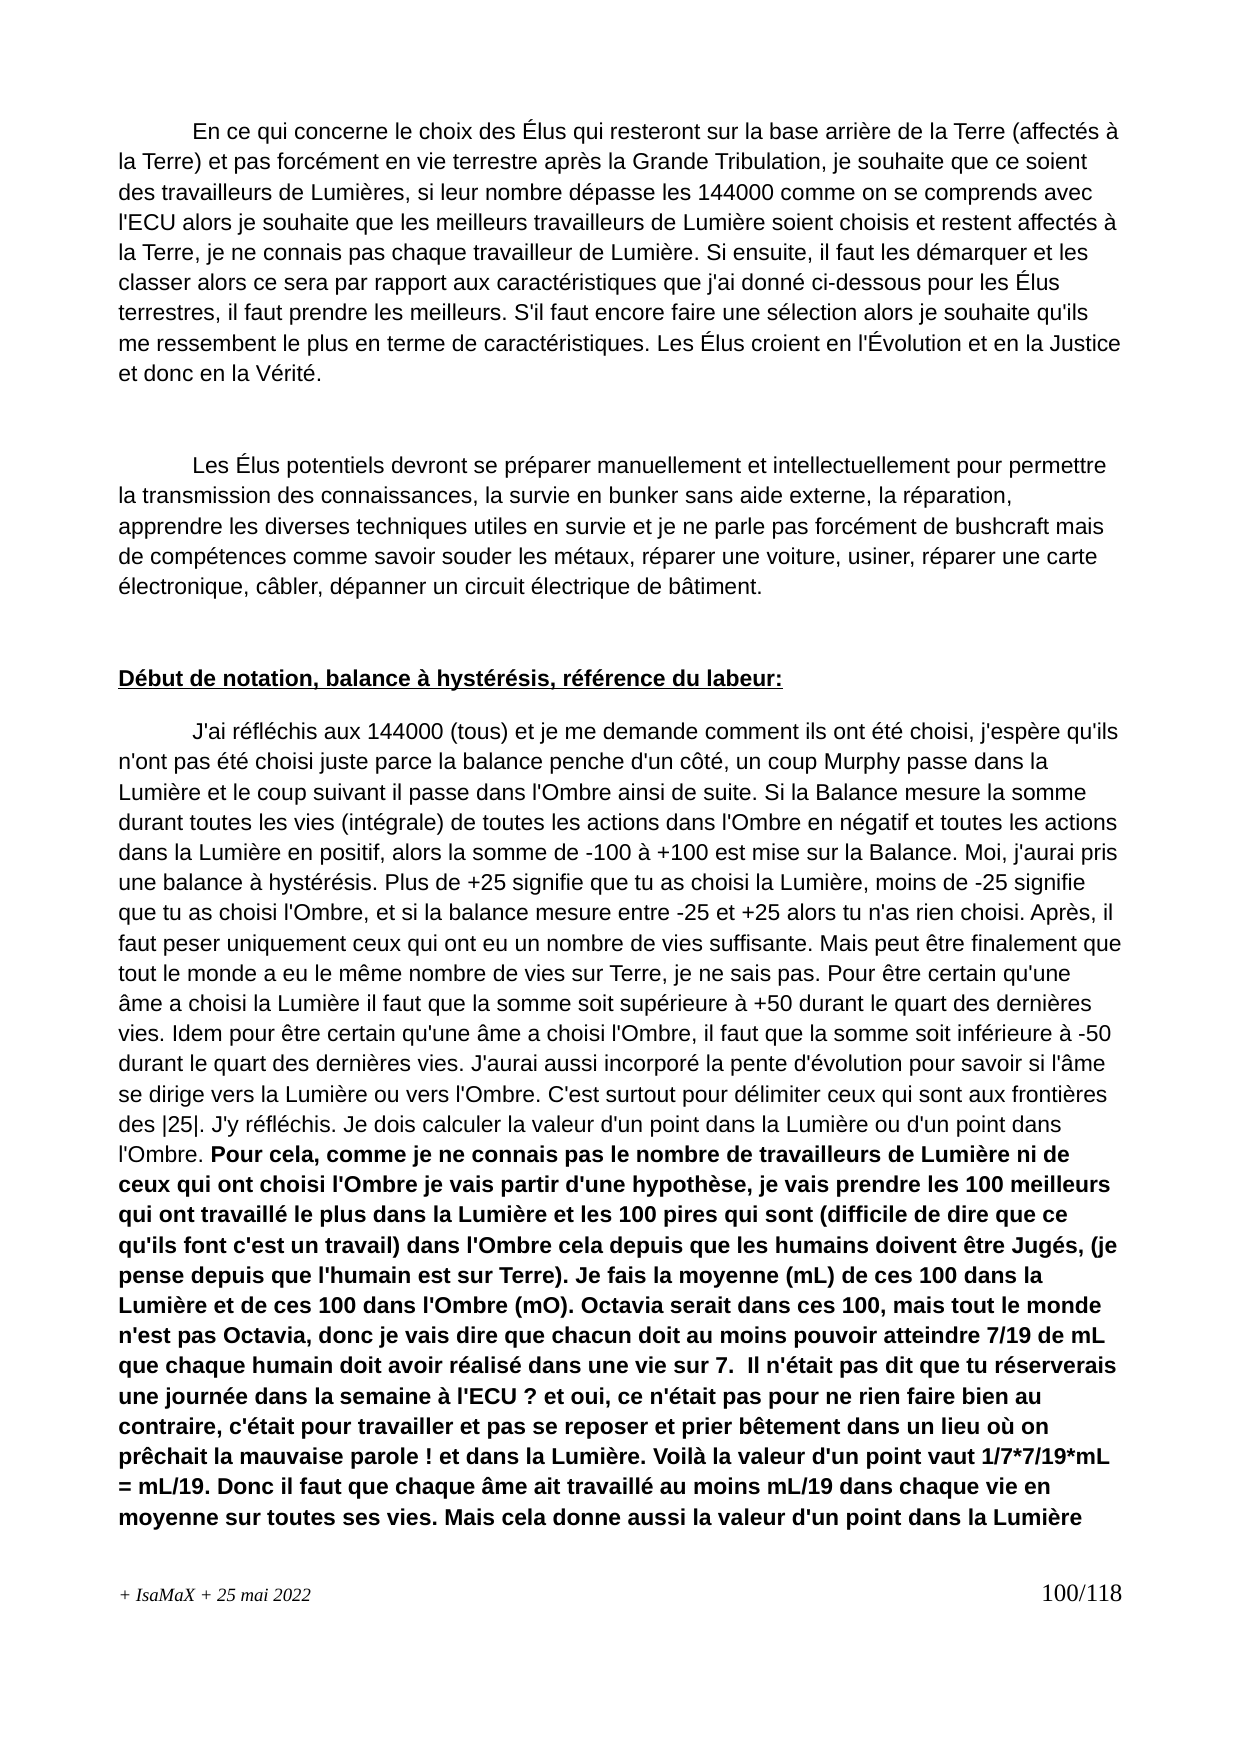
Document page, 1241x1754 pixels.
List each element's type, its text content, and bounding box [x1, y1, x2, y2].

text Les Élus potentiels devront se préparer manuellement et intellectuellement pour permettre la transmission des connaissances, la survie en bunker sans aide externe, la réparation, apprendre les diverses techniques utiles en survie et je ne parle pas forcément de bushcraft mais de compétences comme savoir souder les métaux, réparer une voiture, usiner, réparer une carte électronique, câbler, dépanner un circuit électrique de bâtiment. [118, 452, 1122, 599]
text Début de notation, balance à hystérésis, référence du labeur: [118, 665, 1122, 692]
text En ce qui concerne le choix des Élus qui resteront sur la base arrière de la Terre (affectés à la Terre) et pas forcément en vie terrestre après la Grande Tribulation, je souhaite que ce soient des travailleurs de Lumières, si leur nombre dépasse les 144000 comme on se comprends avec l'ECU alors je souhaite que les meilleurs travailleurs de Lumière soient choisis et restent affectés à la Terre, je ne connais pas chaque travailleur de Lumière. Si ensuite, il faut les démarquer et les classer alors ce sera par rapport aux caractéristiques que j'ai donné ci-dessous pour les Élus terrestres, il faut prendre les meilleurs. S'il faut encore faire une sélection alors je souhaite qu'ils me ressembent le plus en terme de caractéristiques. Les Élus croient en l'Évolution et en la Justice et donc en la Vérité. [118, 118, 1122, 386]
text J'ai réfléchis aux 144000 (tous) et je me demande comment ils ont été choisi, j'espère qu'ils n'ont pas été choisi juste parce la balance penche d'un côté, un coup Murphy passe dans la Lumière et le coup suivant il passe dans l'Ombre ainsi de suite. Si la Balance mesure la somme durant toutes les vies (intégrale) de toutes les actions dans l'Ombre en négatif et toutes les actions dans la Lumière en positif, alors la somme de -100 à +100 est mise sur la Balance. Moi, j'aurai pris une balance à hystérésis. Plus de +25 signifie que tu as choisi la Lumière, moins de -25 signifie que tu as choisi l'Ombre, et si la balance mesure entre -25 et +25 alors tu n'as rien choisi. Après, il faut peser uniquement ceux qui ont eu un nombre de vies suffisante. Mais peut être finalement que tout le monde a eu le même nombre de vies sur Terre, je ne sais pas. Pour être certain qu'une âme a choisi la Lumière il faut que la somme soit supérieure à +50 durant le quart des dernières vies. Idem pour être certain qu'une âme a choisi l'Ombre, il faut que la somme soit inférieure à -50 durant le quart des dernières vies. J'aurai aussi incorporé la pente d'évolution pour savoir si l'âme se dirige vers la Lumière ou vers l'Ombre. C'est surtout pour délimiter ceux qui sont aux frontières des |25|. J'y réfléchis. Je dois calculer la valeur d'un point dans la Lumière ou d'un point dans l'Ombre. Pour cela, comme je ne connais pas le nombre de travailleurs de Lumière ni de ceux qui ont choisi l'Ombre je vais partir d'une hypothèse, je vais prendre les 100 meilleurs qui ont travaillé le plus dans la Lumière et les 100 pires qui sont (difficile de dire que ce qu'ils font c'est un travail) dans l'Ombre cela depuis que les humains doivent être Jugés, (je pense depuis que l'humain est sur Terre). Je fais la moyenne (mL) de ces 100 dans la Lumière et de ces 100 dans l'Ombre (mO). Octavia serait dans ces 100, mais tout le monde n'est pas Octavia, donc je vais dire que chacun doit au moins pouvoir atteindre 7/19 de mL que chaque humain doit avoir réalisé dans une vie sur 7. Il n'était pas dit que tu réserverais une journée dans la semaine à l'ECU ? et oui, ce n'était pas pour ne rien faire bien au contraire, c'était pour travailler et pas se reposer et prier bêtement dans un lieu où on prêchait la mauvaise parole ! et dans la Lumière. Voilà la valeur d'un point vaut 1/7*7/19*mL = mL/19. Donc il faut que chaque âme ait travaillé au moins mL/19 dans chaque vie en moyenne sur toutes ses vies. Mais cela donne aussi la valeur d'un point dans la Lumière [118, 718, 1122, 1530]
